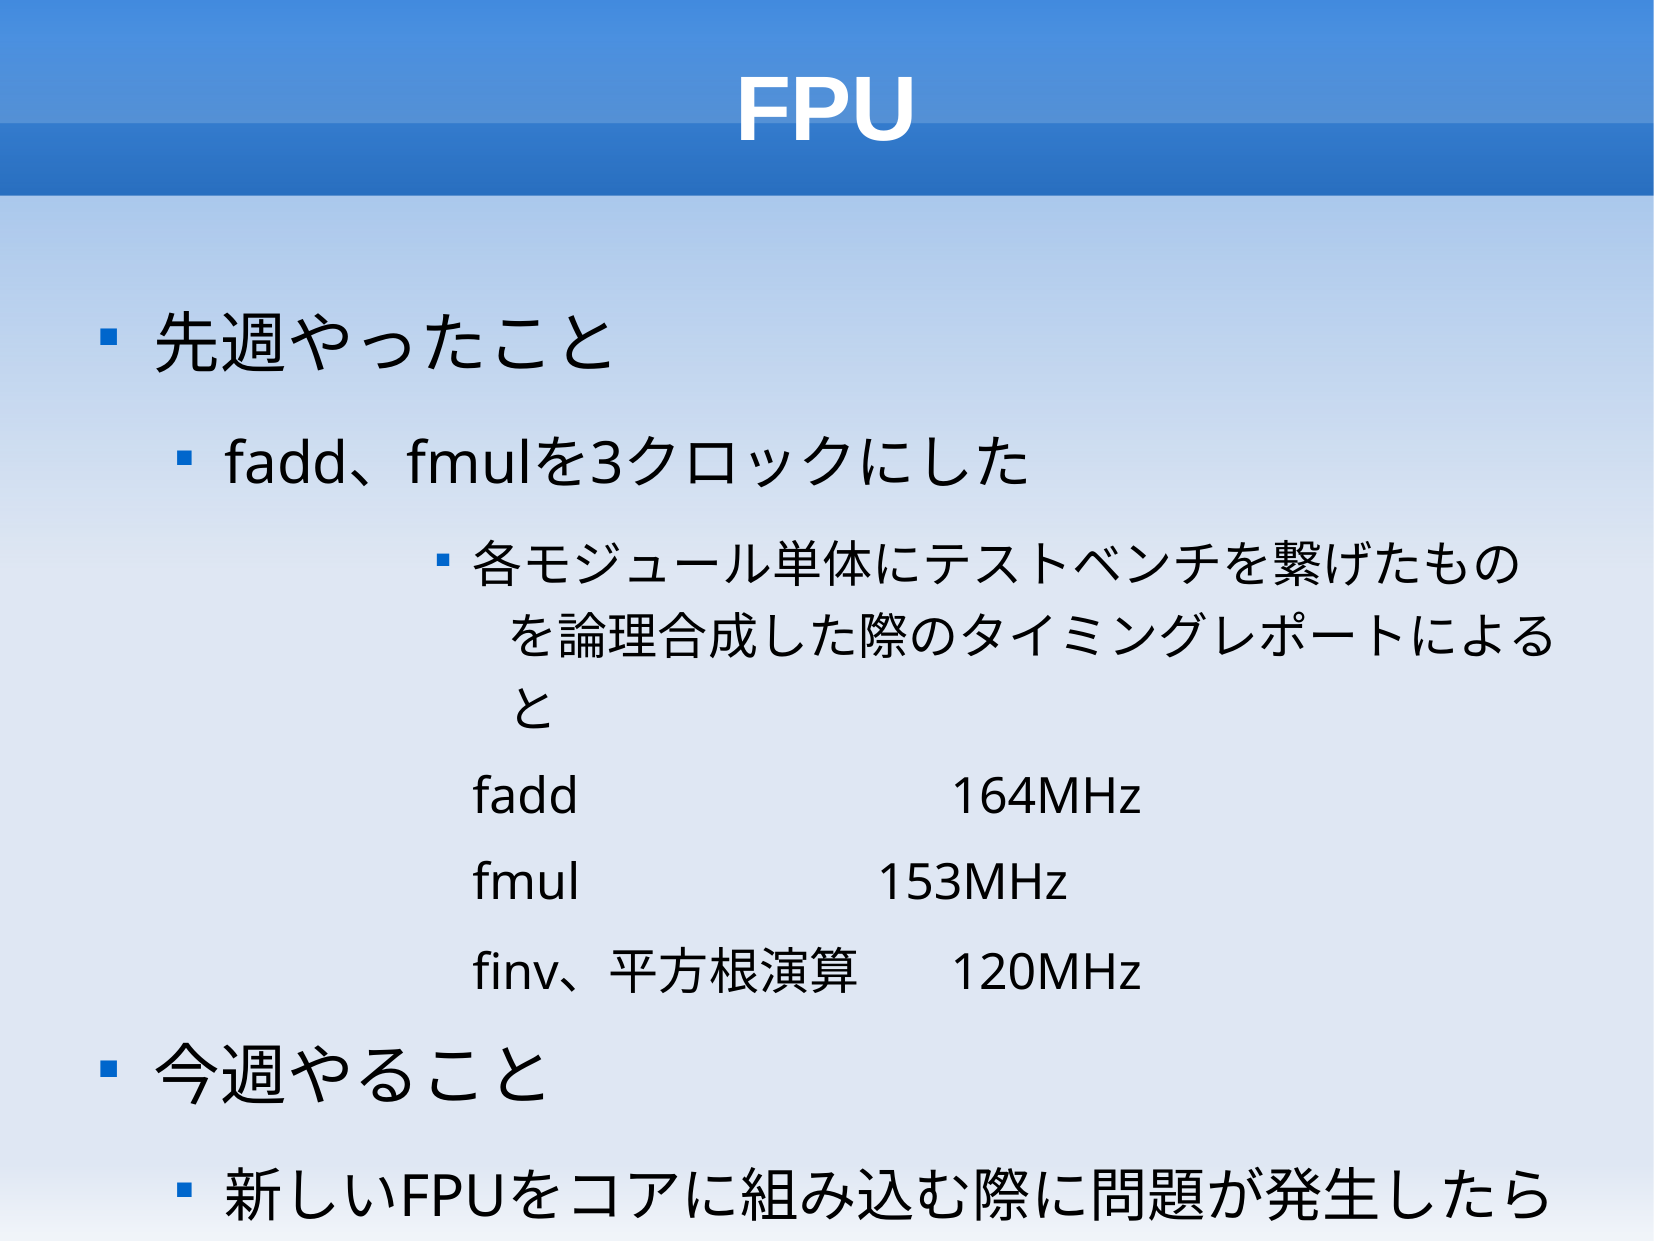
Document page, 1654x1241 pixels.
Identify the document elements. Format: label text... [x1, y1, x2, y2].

picture [0, 0, 1654, 1241]
list 先週やったこと fadd、fmulを3クロックにした 各モジュール単体にテストベンチを繋げたものを論理合成した際のタイミングレポートによると fadd 164MHz fmul 153MHz finv、平方根演算 120MHz 今週やること 新しいFPUをコアに組み込む際に問題が発生したら対処する やることがあればやる [82, 290, 1571, 1109]
title FPU [82, 5, 1571, 213]
